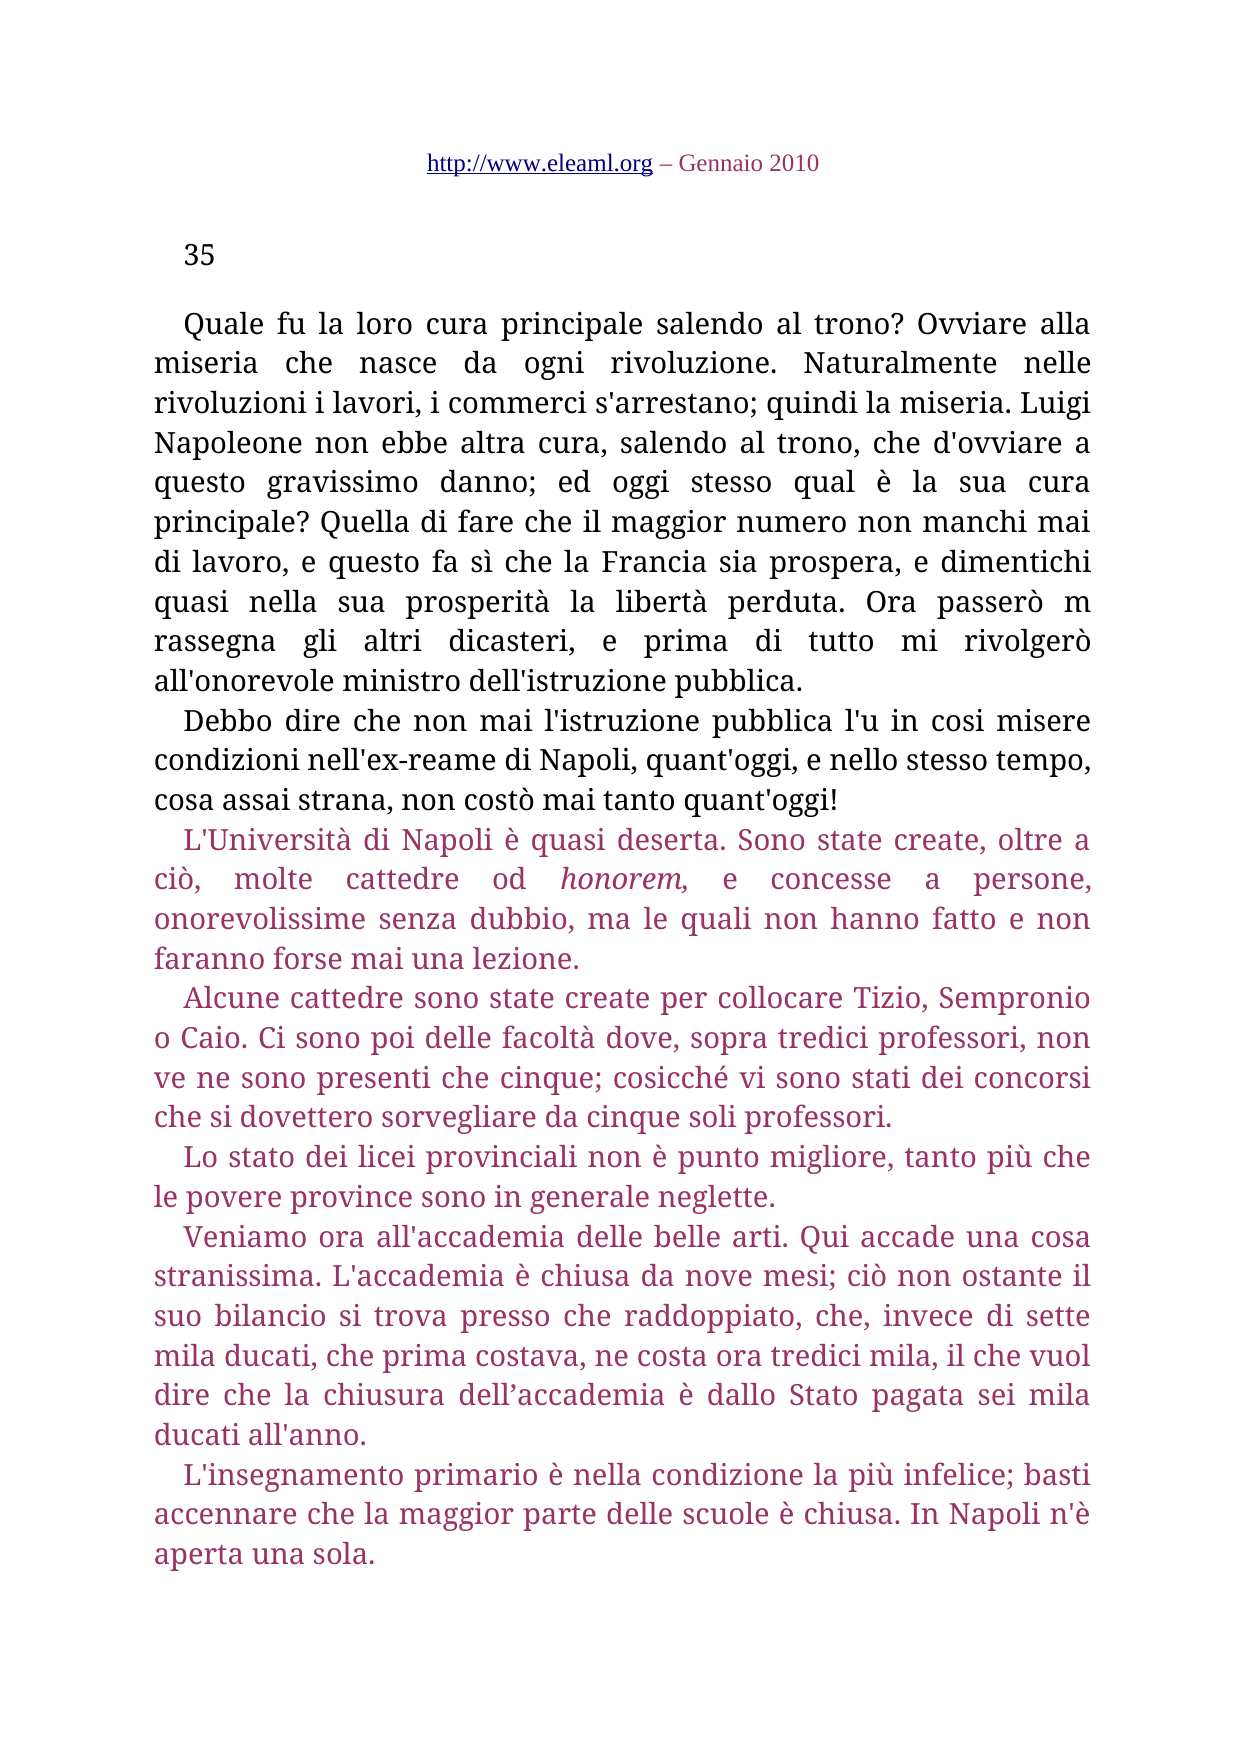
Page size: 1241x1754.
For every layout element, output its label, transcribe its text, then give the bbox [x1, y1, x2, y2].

text Quale fu la loro cura principale salendo al trono? Ovviare alla miseria che nasce da ogni rivoluzione. Naturalmente nelle rivoluzioni i lavori, i commerci s'arrestano; quindi la miseria. Luigi Napoleone non ebbe altra cura, salendo al trono, che d'ovviare a questo gravissimo danno; ed oggi stesso qual è la sua cura principale? Quella di fare che il maggior numero non manchi mai di lavoro, e questo fa sì che la Francia sia prospera, e dimentichi quasi nella sua prosperità la libertà perduta. Ora passerò m rassegna gli altri dicasteri, e prima di tutto mi rivolgerò all'onorevole ministro dell'istruzione pubblica. [153, 303, 1092, 700]
text Lo stato dei licei provinciali non è punto migliore, tanto più che le povere province sono in generale neglette. [153, 1136, 1092, 1216]
text Alcune cattedre sono state create per collocare Tizio, Sempronio o Caio. Ci sono poi delle facoltà dove, sopra tredici professori, non ve ne sono presenti che cinque; cosicché vi sono stati dei concorsi che si dovettero sorvegliare da cinque soli professori. [153, 978, 1092, 1136]
text Veniamo ora all'accademia delle belle arti. Qui accade una cosa stranissima. L'accademia è chiusa da nove mesi; ciò non ostante il suo bilancio si trova presso che raddoppiato, che, invece di sette mila ducati, che prima costava, ne costa ora tredici mila, il che vuol dire che la chiusura dell’accademia è dallo Stato pagata sei mila ducati all'anno. [153, 1216, 1092, 1454]
text L'insegnamento primario è nella condizione la più infelice; basti accennare che la maggior parte delle scuole è chiusa. In Napoli n'è aperta una sola. [153, 1454, 1092, 1573]
text L'Università di Napoli è quasi deserta. Sono state create, oltre a ciò, molte cattedre od honorem, e concesse a persone, onorevolissime senza dubbio, ma le quali non hanno fatto e non faranno forse mai una lezione. [153, 819, 1092, 978]
text Debbo dire che non mai l'istruzione pubblica l'u in cosi misere condizioni nell'ex-reame di Napoli, quant'oggi, e nello stesso tempo, cosa assai strana, non costò mai tanto quant'oggi! [153, 700, 1092, 819]
text 35 [153, 234, 1092, 274]
